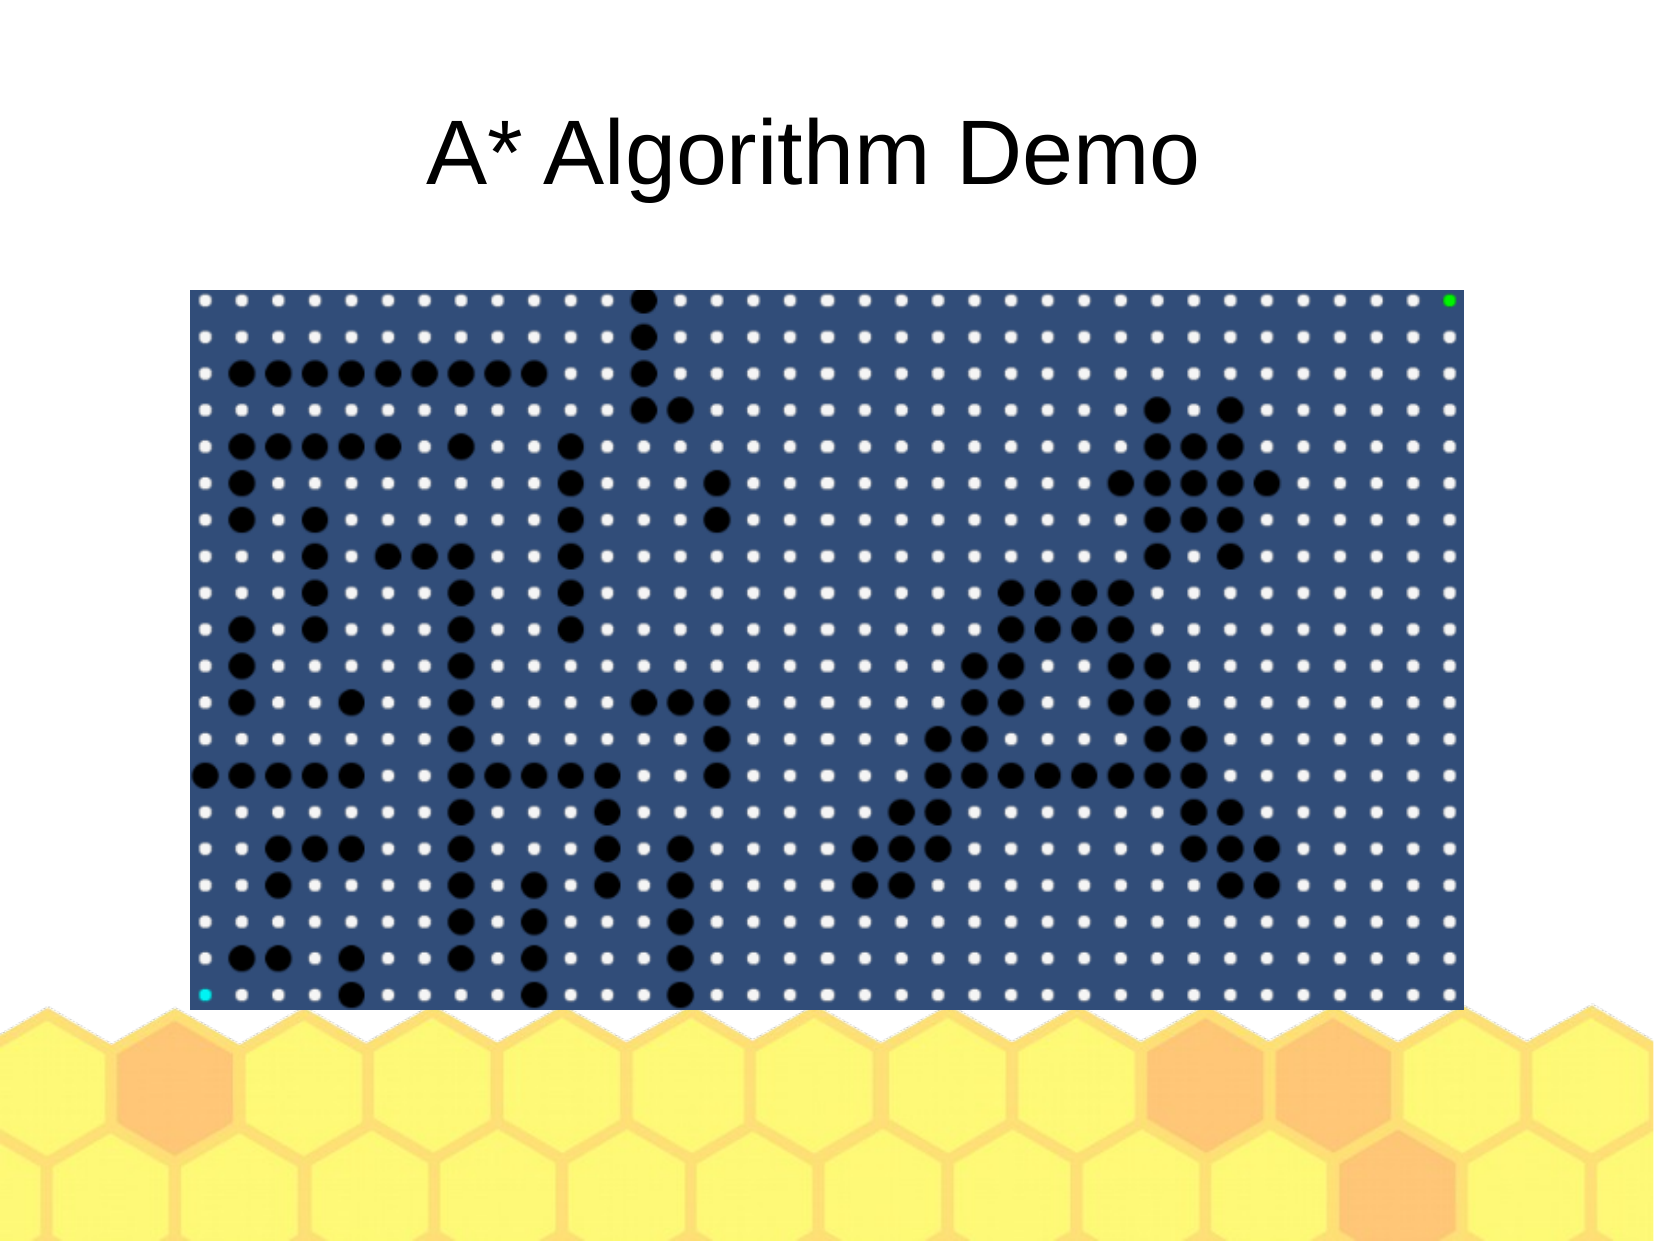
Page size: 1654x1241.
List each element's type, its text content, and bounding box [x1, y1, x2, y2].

title A* Algorithm Demo [82, 49, 1571, 257]
picture [0, 290, 1654, 1241]
